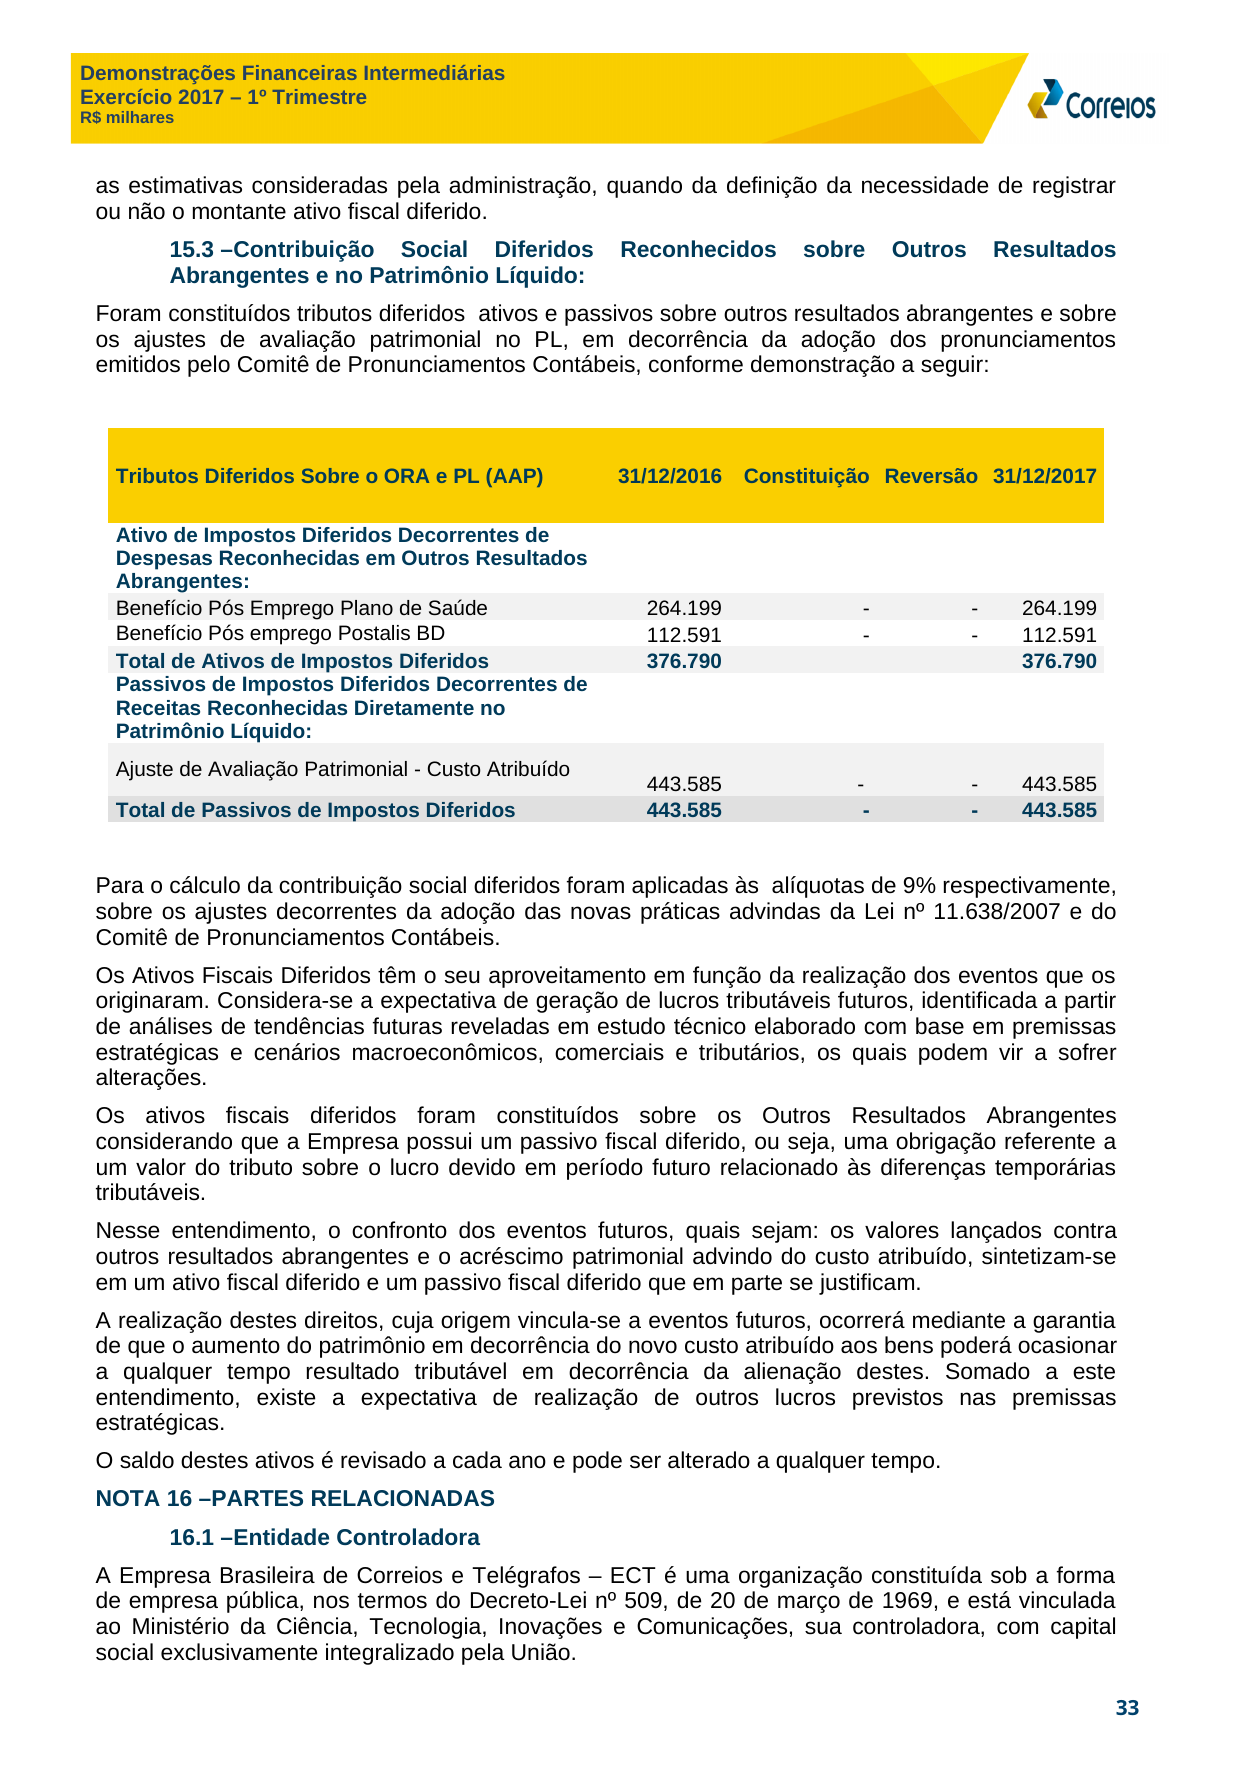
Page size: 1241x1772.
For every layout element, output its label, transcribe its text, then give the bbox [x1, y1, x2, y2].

list A realização destes direitos, cuja origem vincula-se a eventos futuros, ocorrerá mediante a garantia de que o aumento do patrimônio em decorrência do novo custo atribuído aos bens poderá ocasionar a qualquer tempo resultado tributável em decorrência da alienação destes. Somado a este entendimento, existe a expectativa de realização de outros lucros previstos nas premissas estratégicas. [95, 1307, 1117, 1435]
table_cell Benefício Pós Emprego Plano de Saúde [108, 593, 610, 620]
table_cell - [877, 743, 985, 796]
table_cell - [729, 620, 877, 646]
table_cell - [729, 796, 877, 822]
table_cell Benefício Pós emprego Postalis BD [108, 620, 610, 646]
table_header Constituição [729, 428, 877, 523]
table_cell [610, 524, 729, 593]
table_cell 443.585 [985, 796, 1104, 822]
table_cell 443.585 [610, 796, 729, 822]
table_cell [610, 673, 729, 743]
table_cell 264.199 [610, 593, 729, 620]
list Os ativos fiscais diferidos foram constituídos sobre os Outros Resultados Abrangentes considerando que a Empresa possui um passivo fiscal diferido, ou seja, uma obrigação referente a um valor do tributo sobre o lucro devido em período futuro relacionado às diferenças temporárias tributáveis. [95, 1103, 1117, 1205]
table_cell 376.790 [610, 646, 729, 673]
table_cell 443.585 [985, 743, 1104, 796]
list Contribuição Social Diferidos Reconhecidos sobre Outros Resultados Abrangentes e no Patrimônio Líquido: [95, 237, 1117, 288]
text A Empresa Brasileira de Correios e Telégrafos – ECT é uma organização constituída sob a forma de empresa pública, nos termos do Decreto-Lei nº 509, de 20 de março de 1969, e está vinculada ao Ministério da Ciência, Tecnologia, Inovações e Comunicações, sua controladora, com capital social exclusivamente integralizado pela União. [95, 1562, 1117, 1665]
table_cell Passivos de Impostos Diferidos Decorrentes de Receitas Reconhecidas Diretamente no Patrimônio Líquido: [108, 673, 610, 743]
table_cell [877, 646, 985, 673]
list PARTES RELACIONADAS [95, 1486, 1117, 1512]
table_cell Total de Ativos de Impostos Diferidos [108, 646, 610, 673]
table_cell [877, 524, 985, 593]
table_cell [729, 524, 877, 593]
table_cell [877, 673, 985, 743]
table_cell 443.585 [610, 743, 729, 796]
list Os Ativos Fiscais Diferidos têm o seu aproveitamento em função da realização dos eventos que os originaram. Considera-se a expectativa de geração de lucros tributáveis futuros, identificada a partir de análises de tendências futuras reveladas em estudo técnico elaborado com base em premissas estratégicas e cenários macroeconômicos, comerciais e tributários, os quais podem vir a sofrer alterações. [95, 962, 1117, 1090]
table_header 31/12/2017 [985, 428, 1104, 523]
table_cell - [729, 593, 877, 620]
table_cell [729, 646, 877, 673]
table_cell - [729, 743, 877, 796]
table_header 31/12/2016 [610, 428, 729, 523]
table_cell 112.591 [985, 620, 1104, 646]
table_cell Ativo de Impostos Diferidos Decorrentes de Despesas Reconhecidas em Outros Resultados Abrangentes: [108, 524, 610, 593]
list as estimativas consideradas pela administração, quando da definição da necessidade de registrar ou não o montante ativo fiscal diferido. [95, 173, 1117, 224]
table_cell 264.199 [985, 593, 1104, 620]
table_cell - [877, 620, 985, 646]
text Foram constituídos tributos diferidos ativos e passivos sobre outros resultados abrangentes e sobre os ajustes de avaliação patrimonial no PL, em decorrência da adoção dos pronunciamentos emitidos pelo Comitê de Pronunciamentos Contábeis, conforme demonstração a seguir: [95, 301, 1117, 378]
table_cell 112.591 [610, 620, 729, 646]
table_cell - [877, 796, 985, 822]
list Entidade Controladora [95, 1524, 1117, 1550]
list Nesse entendimento, o confronto dos eventos futuros, quais sejam: os valores lançados contra outros resultados abrangentes e o acréscimo patrimonial advindo do custo atribuído, sintetizam-se em um ativo fiscal diferido e um passivo fiscal diferido que em parte se justificam. [95, 1218, 1117, 1295]
table_cell - [877, 593, 985, 620]
list O saldo destes ativos é revisado a cada ano e pode ser alterado a qualquer tempo. [95, 1448, 1117, 1473]
table_header Reversão [877, 428, 985, 523]
picture [70, 53, 1170, 144]
table_cell [985, 673, 1104, 743]
table_cell 376.790 [985, 646, 1104, 673]
table_header Tributos Diferidos Sobre o ORA e PL (AAP) [108, 428, 610, 523]
text Para o cálculo da contribuição social diferidos foram aplicadas às alíquotas de 9% respectivamente, sobre os ajustes decorrentes da adoção das novas práticas advindas da Lei nº 11.638/2007 e do Comitê de Pronunciamentos Contábeis. [95, 873, 1117, 950]
table_cell Total de Passivos de Impostos Diferidos [108, 796, 610, 822]
table_cell [985, 524, 1104, 593]
table_cell [729, 673, 877, 743]
table_cell Ajuste de Avaliação Patrimonial - Custo Atribuído [108, 743, 610, 796]
